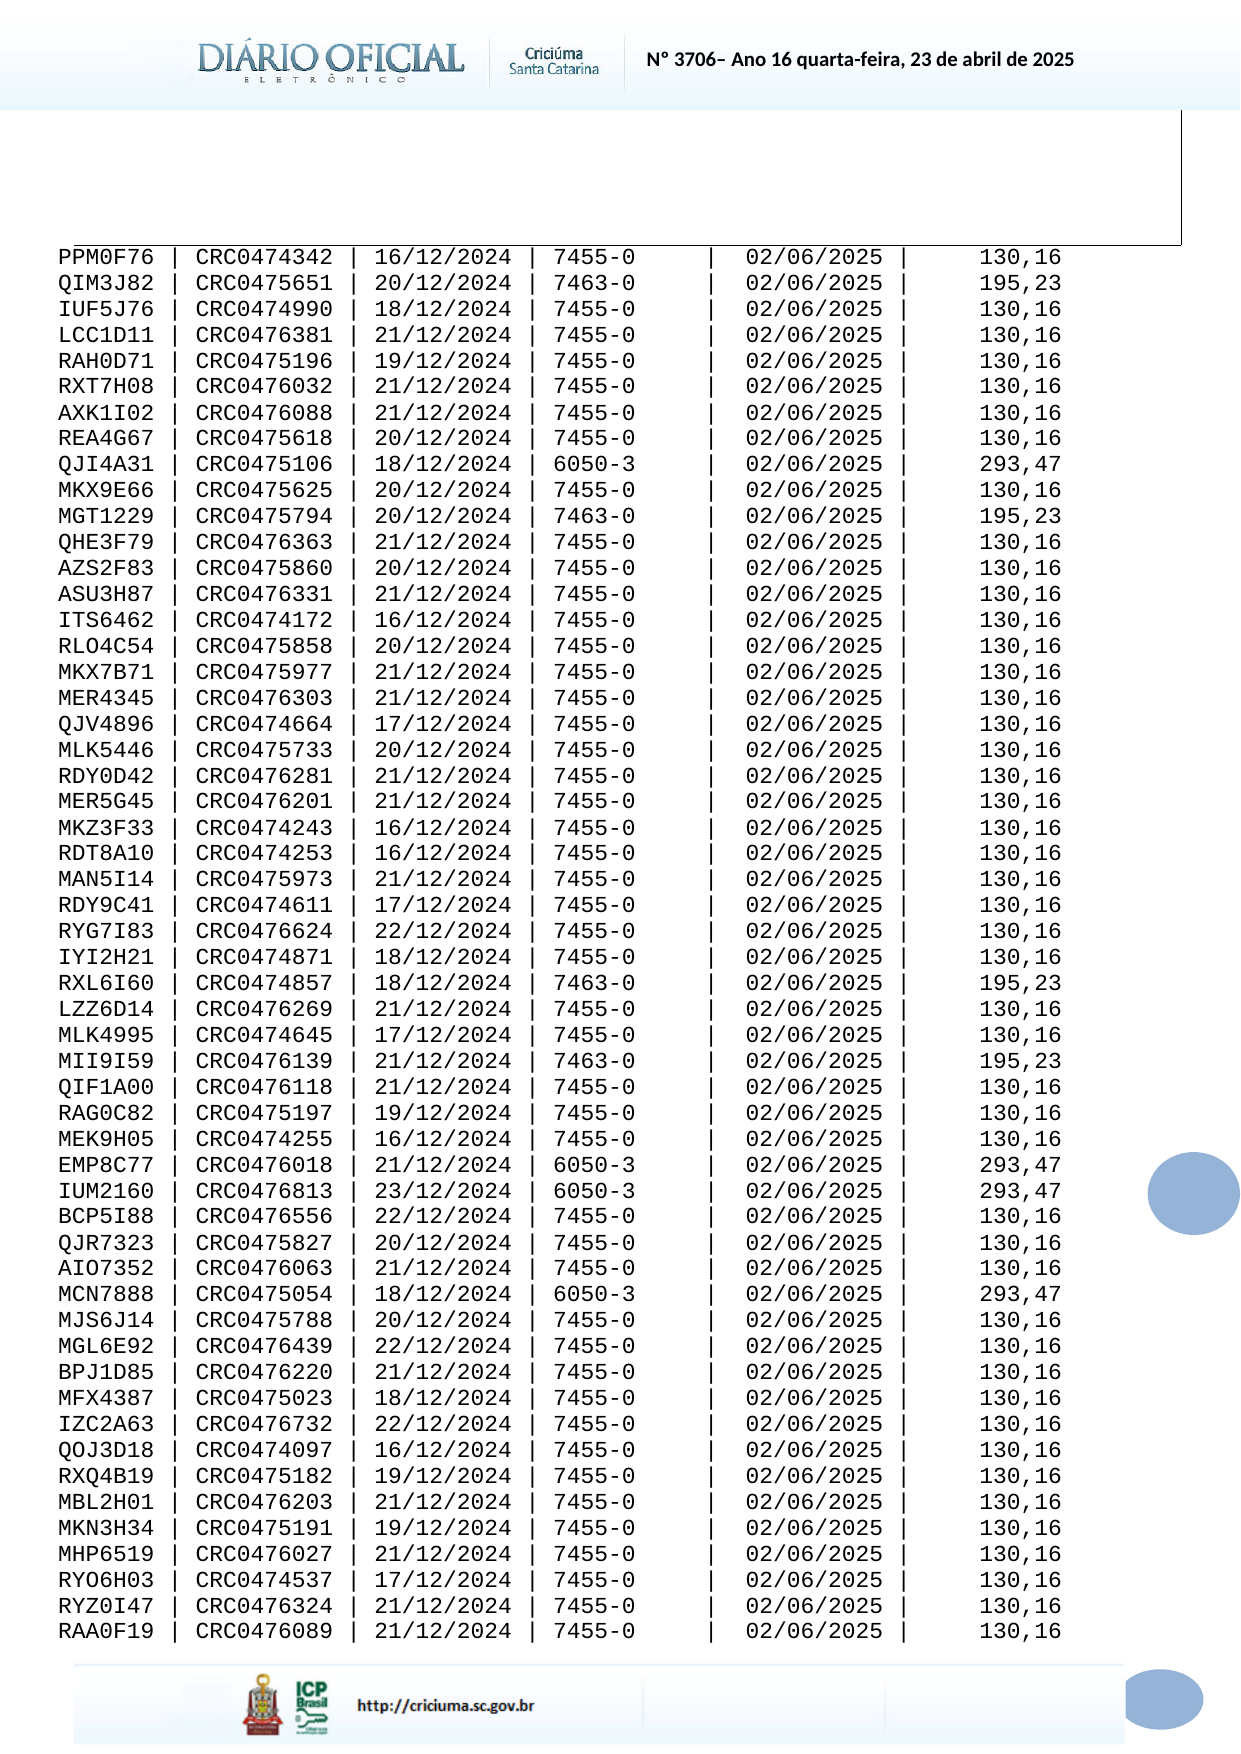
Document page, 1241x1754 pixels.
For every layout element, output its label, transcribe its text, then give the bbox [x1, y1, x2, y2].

text QHE3F79 | CRC0476363 | 21/12/2024 | 7455-0 | 02/06/2025 | 130,16 [44, 531, 1181, 556]
text MII9I59 | CRC0476139 | 21/12/2024 | 7463-0 | 02/06/2025 | 195,23 [44, 1049, 1181, 1075]
text MGT1229 | CRC0475794 | 20/12/2024 | 7463-0 | 02/06/2025 | 195,23 [44, 504, 1181, 531]
text EMP8C77 | CRC0476018 | 21/12/2024 | 6050-3 | 02/06/2025 | 293,47 [44, 1153, 1180, 1179]
text MCN7888 | CRC0475054 | 18/12/2024 | 6050-3 | 02/06/2025 | 293,47 [44, 1283, 1181, 1309]
text RDY9C41 | CRC0474611 | 17/12/2024 | 7455-0 | 02/06/2025 | 130,16 [44, 894, 1181, 919]
text MKX9E66 | CRC0475625 | 20/12/2024 | 7455-0 | 02/06/2025 | 130,16 [44, 479, 1181, 504]
text RDY0D42 | CRC0476281 | 21/12/2024 | 7455-0 | 02/06/2025 | 130,16 [44, 764, 1181, 790]
text MKX7B71 | CRC0475977 | 21/12/2024 | 7455-0 | 02/06/2025 | 130,16 [44, 660, 1181, 686]
text RXT7H08 | CRC0476032 | 21/12/2024 | 7455-0 | 02/06/2025 | 130,16 [44, 375, 1181, 401]
text RAH0D71 | CRC0475196 | 19/12/2024 | 7455-0 | 02/06/2025 | 130,16 [44, 349, 1181, 375]
text LZZ6D14 | CRC0476269 | 21/12/2024 | 7455-0 | 02/06/2025 | 130,16 [44, 997, 1181, 1023]
text IUF5J76 | CRC0474990 | 18/12/2024 | 7455-0 | 02/06/2025 | 130,16 [44, 297, 1181, 323]
text MJS6J14 | CRC0475788 | 20/12/2024 | 7455-0 | 02/06/2025 | 130,16 [44, 1309, 1181, 1334]
text MBL2H01 | CRC0476203 | 21/12/2024 | 7455-0 | 02/06/2025 | 130,16 [44, 1490, 1181, 1516]
text IUM2160 | CRC0476813 | 23/12/2024 | 6050-3 | 02/06/2025 | 293,47 [44, 1179, 1150, 1205]
text MEK9H05 | CRC0474255 | 16/12/2024 | 7455-0 | 02/06/2025 | 130,16 [44, 1127, 1181, 1153]
text RYZ0I47 | CRC0476324 | 21/12/2024 | 7455-0 | 02/06/2025 | 130,16 [44, 1594, 1181, 1620]
text QJI4A31 | CRC0475106 | 18/12/2024 | 6050-3 | 02/06/2025 | 293,47 [44, 453, 1181, 479]
text MKZ3F33 | CRC0474243 | 16/12/2024 | 7455-0 | 02/06/2025 | 130,16 [44, 816, 1181, 842]
text MER5G45 | CRC0476201 | 21/12/2024 | 7455-0 | 02/06/2025 | 130,16 [44, 790, 1181, 816]
text IZC2A63 | CRC0476732 | 22/12/2024 | 7455-0 | 02/06/2025 | 130,16 [44, 1412, 1181, 1438]
text AIO7352 | CRC0476063 | 21/12/2024 | 7455-0 | 02/06/2025 | 130,16 [44, 1257, 1181, 1283]
text MKN3H34 | CRC0475191 | 19/12/2024 | 7455-0 | 02/06/2025 | 130,16 [44, 1516, 1181, 1542]
text RYO6H03 | CRC0474537 | 17/12/2024 | 7455-0 | 02/06/2025 | 130,16 [44, 1568, 1181, 1594]
text RLO4C54 | CRC0475858 | 20/12/2024 | 7455-0 | 02/06/2025 | 130,16 [44, 634, 1181, 660]
text AXK1I02 | CRC0476088 | 21/12/2024 | 7455-0 | 02/06/2025 | 130,16 [44, 401, 1181, 427]
text IYI2H21 | CRC0474871 | 18/12/2024 | 7455-0 | 02/06/2025 | 130,16 [44, 946, 1181, 971]
text QIF1A00 | CRC0476118 | 21/12/2024 | 7455-0 | 02/06/2025 | 130,16 [44, 1075, 1181, 1101]
text QJV4896 | CRC0474664 | 17/12/2024 | 7455-0 | 02/06/2025 | 130,16 [44, 712, 1181, 738]
text RAG0C82 | CRC0475197 | 19/12/2024 | 7455-0 | 02/06/2025 | 130,16 [44, 1101, 1181, 1127]
text ITS6462 | CRC0474172 | 16/12/2024 | 7455-0 | 02/06/2025 | 130,16 [44, 608, 1181, 634]
text MAN5I14 | CRC0475973 | 21/12/2024 | 7455-0 | 02/06/2025 | 130,16 [44, 868, 1181, 894]
text QOJ3D18 | CRC0474097 | 16/12/2024 | 7455-0 | 02/06/2025 | 130,16 [44, 1438, 1181, 1464]
text MHP6519 | CRC0476027 | 21/12/2024 | 7455-0 | 02/06/2025 | 130,16 [44, 1542, 1181, 1568]
text MLK5446 | CRC0475733 | 20/12/2024 | 7455-0 | 02/06/2025 | 130,16 [44, 738, 1181, 764]
text MER4345 | CRC0476303 | 21/12/2024 | 7455-0 | 02/06/2025 | 130,16 [44, 686, 1181, 712]
text RDT8A10 | CRC0474253 | 16/12/2024 | 7455-0 | 02/06/2025 | 130,16 [44, 842, 1181, 868]
text LCC1D11 | CRC0476381 | 21/12/2024 | 7455-0 | 02/06/2025 | 130,16 [44, 323, 1181, 349]
text MFX4387 | CRC0475023 | 18/12/2024 | 7455-0 | 02/06/2025 | 130,16 [44, 1386, 1181, 1412]
text REA4G67 | CRC0475618 | 20/12/2024 | 7455-0 | 02/06/2025 | 130,16 [44, 427, 1181, 453]
text MLK4995 | CRC0474645 | 17/12/2024 | 7455-0 | 02/06/2025 | 130,16 [44, 1023, 1181, 1049]
text QIM3J82 | CRC0475651 | 20/12/2024 | 7463-0 | 02/06/2025 | 195,23 [44, 271, 1181, 297]
text RXQ4B19 | CRC0475182 | 19/12/2024 | 7455-0 | 02/06/2025 | 130,16 [44, 1464, 1181, 1490]
text QJR7323 | CRC0475827 | 20/12/2024 | 7455-0 | 02/06/2025 | 130,16 [44, 1231, 1181, 1257]
text PPM0F76 | CRC0474342 | 16/12/2024 | 7455-0 | 02/06/2025 | 130,16 [44, 245, 1181, 271]
text RYG7I83 | CRC0476624 | 22/12/2024 | 7455-0 | 02/06/2025 | 130,16 [44, 919, 1181, 946]
text RAA0F19 | CRC0476089 | 21/12/2024 | 7455-0 | 02/06/2025 | 130,16 [44, 1620, 1181, 1646]
text AZS2F83 | CRC0475860 | 20/12/2024 | 7455-0 | 02/06/2025 | 130,16 [44, 556, 1181, 582]
text ASU3H87 | CRC0476331 | 21/12/2024 | 7455-0 | 02/06/2025 | 130,16 [44, 582, 1181, 608]
text BPJ1D85 | CRC0476220 | 21/12/2024 | 7455-0 | 02/06/2025 | 130,16 [44, 1361, 1181, 1386]
text RXL6I60 | CRC0474857 | 18/12/2024 | 7463-0 | 02/06/2025 | 195,23 [44, 971, 1181, 997]
text MGL6E92 | CRC0476439 | 22/12/2024 | 7455-0 | 02/06/2025 | 130,16 [44, 1334, 1181, 1361]
text BCP5I88 | CRC0476556 | 22/12/2024 | 7455-0 | 02/06/2025 | 130,16 [44, 1205, 1171, 1231]
